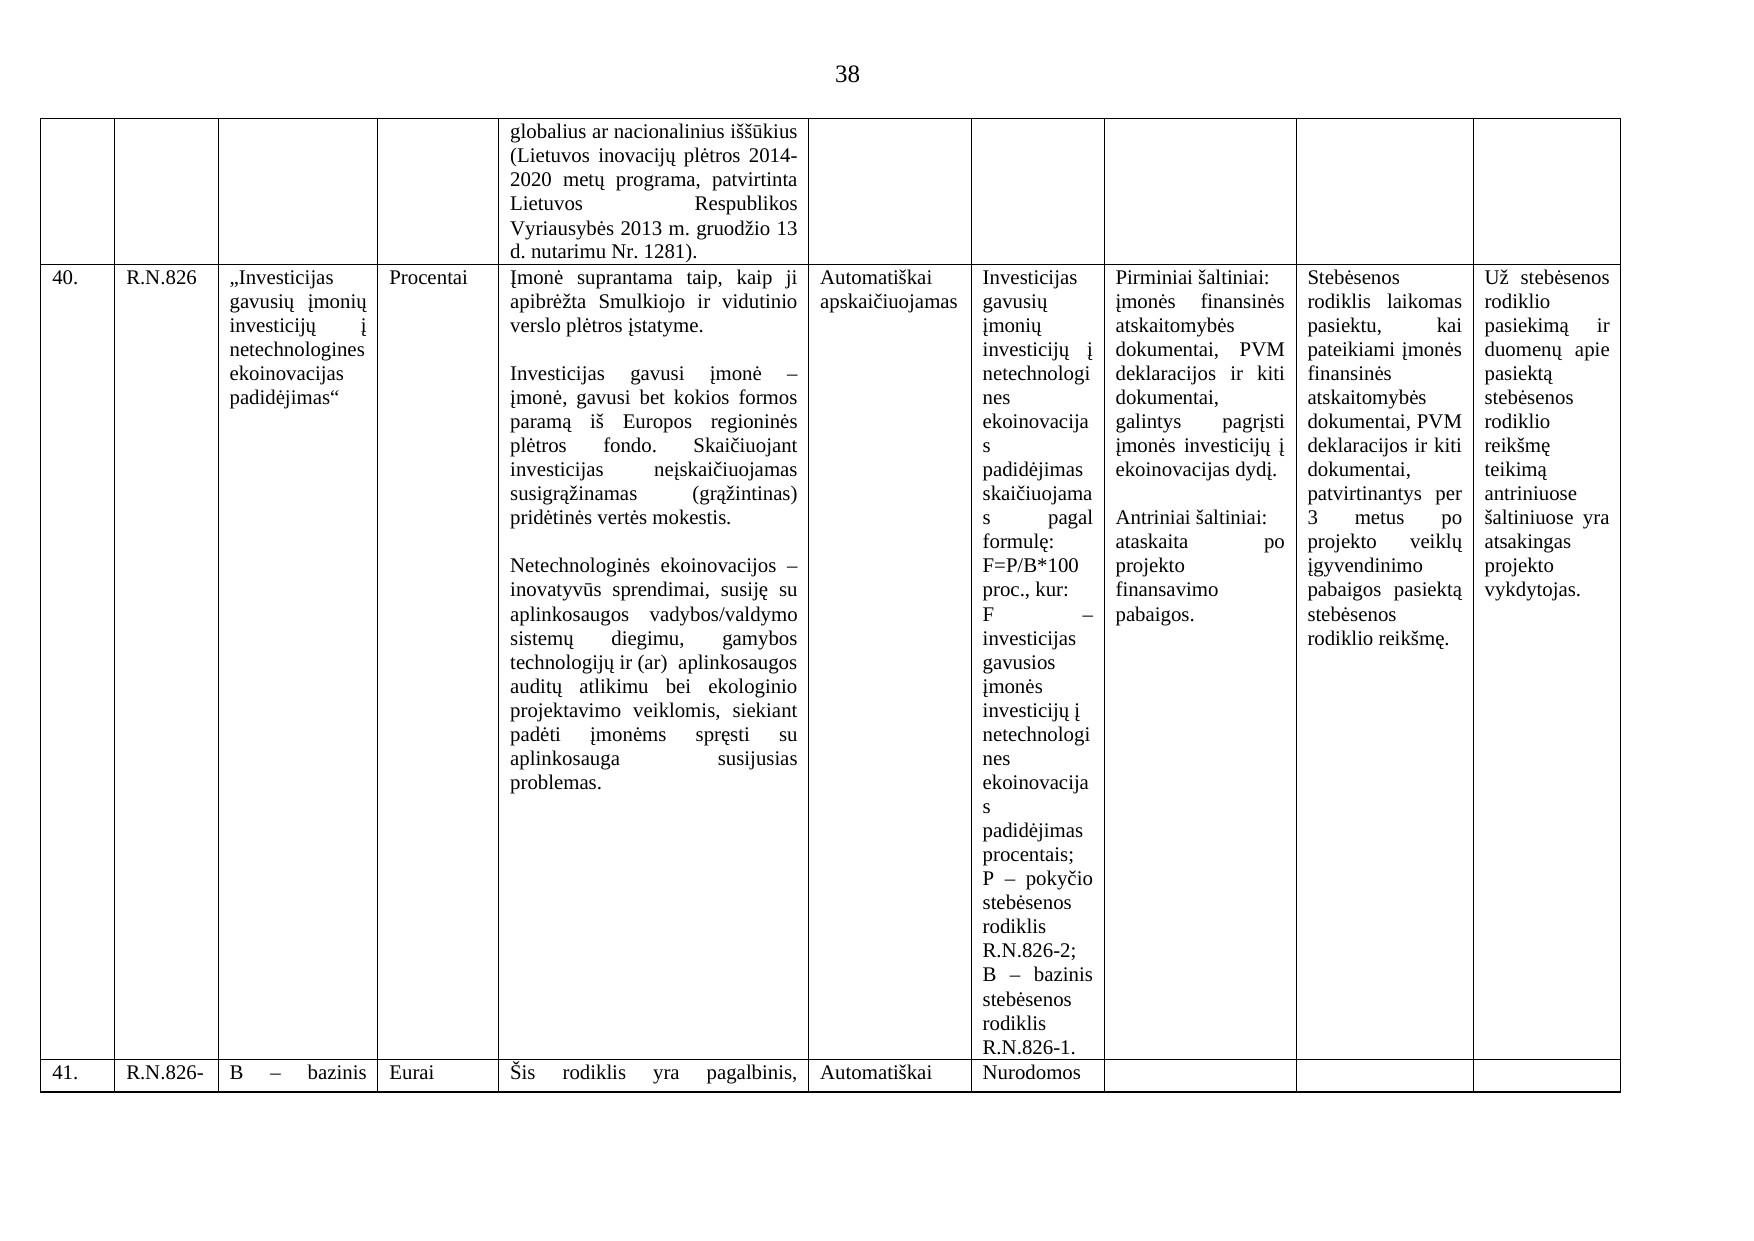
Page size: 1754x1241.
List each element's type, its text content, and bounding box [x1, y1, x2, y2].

table_cell Investicijas gavusių įmonių investicijų į netechnologines ekoinovacijas padidėjimas skaičiuojamas pagal formulę: F=P/B*100 proc., kur: F – investicijas gavusios įmonės investicijų į netechnologines ekoinovacijas padidėjimas procentais; P – pokyčio stebėsenos rodiklis R.N.826-2; B – bazinis stebėsenos rodiklis R.N.826-1. [972, 265, 1104, 1059]
table_cell Procentai [378, 265, 498, 1059]
table_cell [378, 119, 498, 263]
table_cell Eurai [378, 1060, 498, 1091]
table_cell [219, 119, 377, 263]
table_cell Pirminiai šaltiniai: įmonės finansinės atskaitomybės dokumentai, PVM deklaracijos ir kiti dokumentai, galintys pagrįsti įmonės investicijų į ekoinovacijas dydį. Antriniai šaltiniai: ataskaita po projekto finansavimo pabaigos. [1105, 265, 1296, 1059]
table_cell Automatiškai [809, 1060, 971, 1091]
table_cell [1105, 119, 1296, 263]
table_cell [972, 119, 1104, 263]
table_cell [1297, 119, 1473, 263]
table_cell R.N.826- [115, 1060, 218, 1091]
table_cell 41. [41, 1060, 114, 1091]
table_cell Šis rodiklis yra pagalbinis, [499, 1060, 808, 1091]
table_cell Stebėsenos rodiklis laikomas pasiektu, kai pateikiami įmonės finansinės atskaitomybės dokumentai, PVM deklaracijos ir kiti dokumentai, patvirtinantys per 3 metus po projekto veiklų įgyvendinimo pabaigos pasiektą stebėsenos rodiklio reikšmę. [1297, 265, 1473, 1059]
table_cell globalius ar nacionalinius iššūkius (Lietuvos inovacijų plėtros 2014-2020 metų programa, patvirtinta Lietuvos Respublikos Vyriausybės 2013 m. gruodžio 13 d. nutarimu Nr. 1281). [499, 119, 808, 263]
table_cell [1297, 1060, 1473, 1091]
table_cell [115, 119, 218, 263]
table_cell Įmonė suprantama taip, kaip ji apibrėžta Smulkiojo ir vidutinio verslo plėtros įstatyme. Investicijas gavusi įmonė – įmonė, gavusi bet kokios formos paramą iš Europos regioninės plėtros fondo. Skaičiuojant investicijas neįskaičiuojamas susigrąžinamas (grąžintinas) pridėtinės vertės mokestis. Netechnologinės ekoinovacijos –inovatyvūs sprendimai, susiję su aplinkosaugos vadybos/valdymo sistemų diegimu, gamybos technologijų ir (ar) aplinkosaugos auditų atlikimu bei ekologinio projektavimo veiklomis, siekiant padėti įmonėms spręsti su aplinkosauga susijusias problemas. [499, 265, 808, 1059]
table_cell B – bazinis [219, 1060, 377, 1091]
table_cell [1105, 1060, 1296, 1091]
table_cell Automatiškai apskaičiuojamas [809, 265, 971, 1059]
table_cell [1474, 1060, 1620, 1091]
table_cell Nurodomos [972, 1060, 1104, 1091]
table_cell R.N.826 [115, 265, 218, 1059]
table_cell „Investicijas gavusių įmonių investicijų į netechnologines ekoinovacijas padidėjimas“ [219, 265, 377, 1059]
table_cell [41, 119, 114, 263]
table_cell [1474, 119, 1620, 263]
table_cell [809, 119, 971, 263]
table_cell Už stebėsenos rodiklio pasiekimą ir duomenų apie pasiektą stebėsenos rodiklio reikšmę teikimą antriniuose šaltiniuose yra atsakingas projekto vykdytojas. [1474, 265, 1620, 1059]
table_cell 40. [41, 265, 114, 1059]
